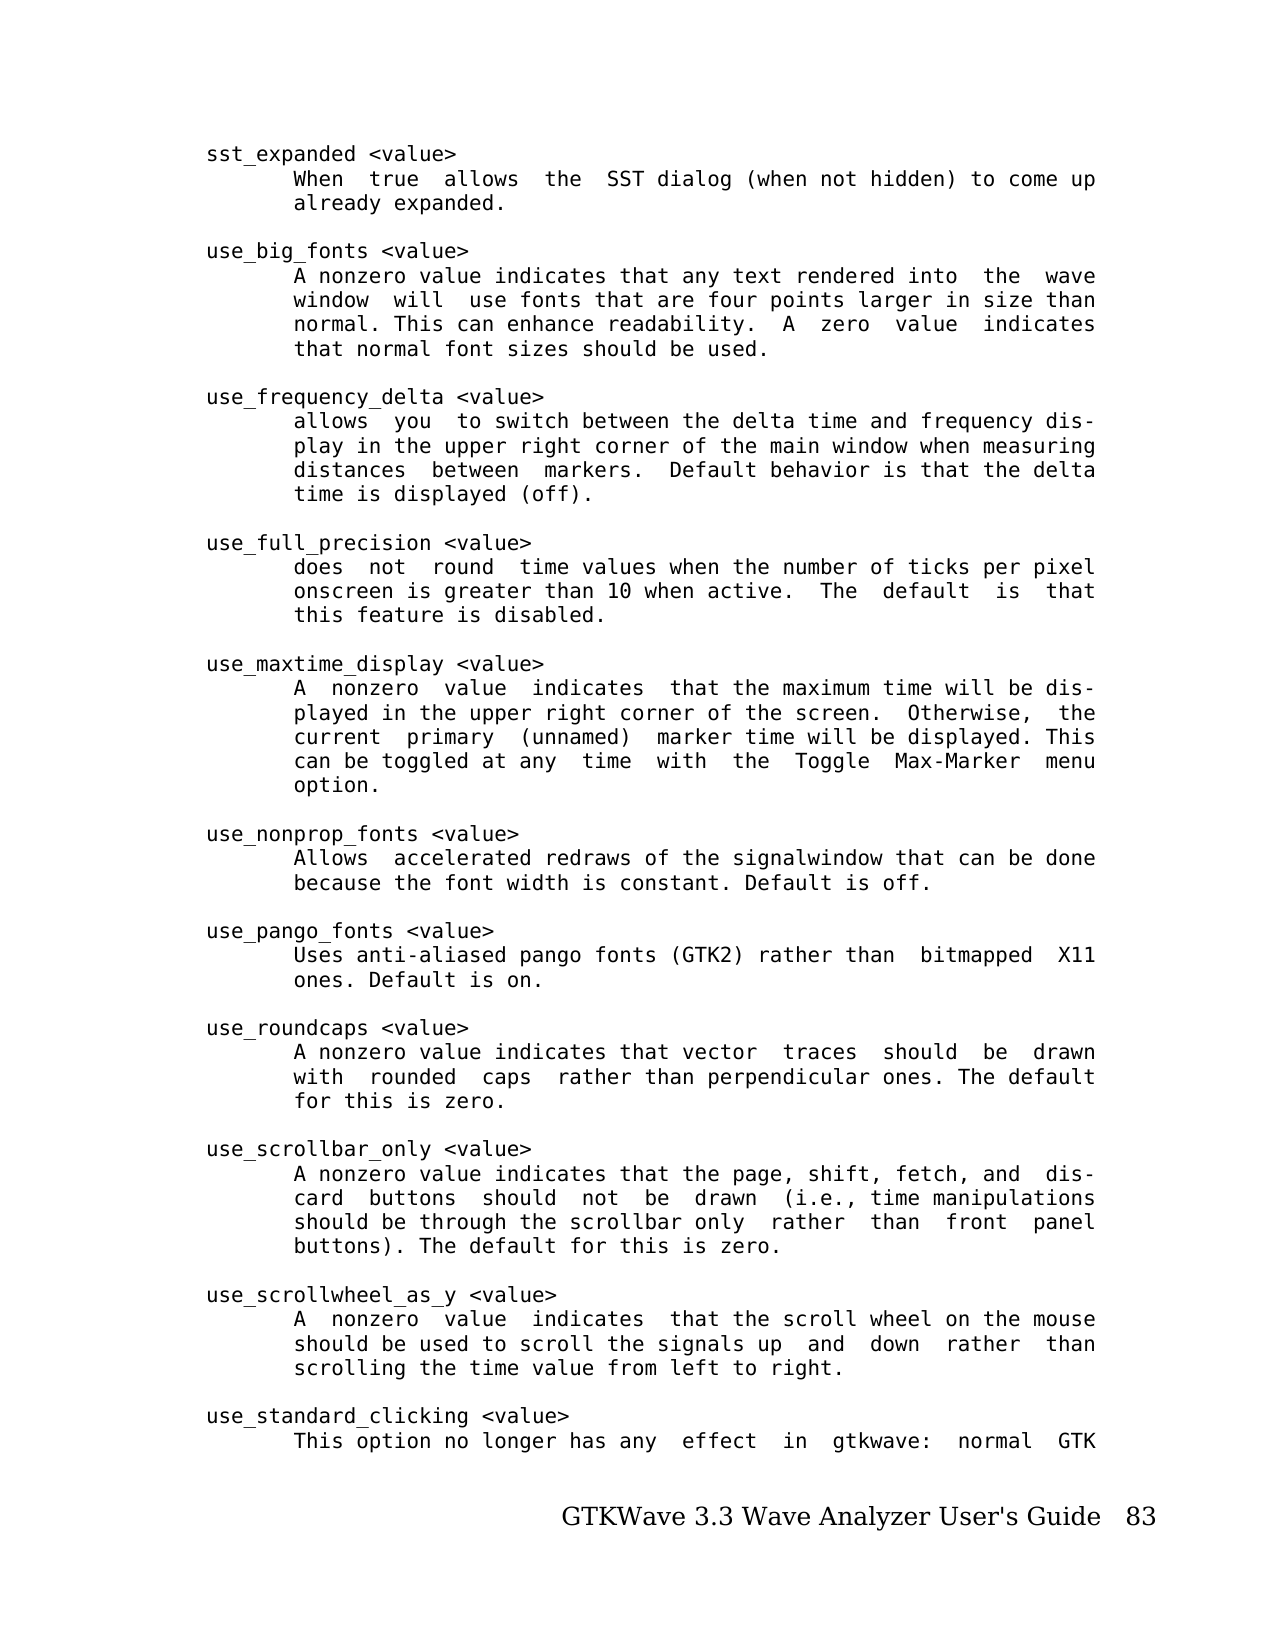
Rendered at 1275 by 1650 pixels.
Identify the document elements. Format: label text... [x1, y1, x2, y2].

text normal. This can enhance readability. A zero value indicates [118, 312, 1157, 337]
text because the font width is constant. Default is off. [118, 871, 1157, 895]
text ones. Default is on. [118, 968, 1157, 992]
text card buttons should not be drawn (i.e., time manipulations [118, 1186, 1157, 1210]
text use_big_fonts <value> [118, 239, 1157, 264]
text use_scrollbar_only <value> [118, 1137, 1157, 1162]
text buttons). The default for this is zero. [118, 1234, 1157, 1259]
text this feature is disabled. [118, 603, 1157, 628]
text A nonzero value indicates that the page, shift, fetch, and dis- [118, 1162, 1157, 1186]
text This option no longer has any effect in gtkwave: normal GTK [118, 1429, 1157, 1453]
text A nonzero value indicates that the scroll wheel on the mouse [118, 1307, 1157, 1332]
text use_roundcaps <value> [118, 1016, 1157, 1040]
text sst_expanded <value> [118, 142, 1157, 167]
text with rounded caps rather than perpendicular ones. The default [118, 1065, 1157, 1089]
text Uses anti-aliased pango fonts (GTK2) rather than bitmapped X11 [118, 943, 1157, 968]
text onscreen is greater than 10 when active. The default is that [118, 579, 1157, 603]
text can be toggled at any time with the Toggle Max-Marker menu [118, 749, 1157, 773]
text Allows accelerated redraws of the signalwindow that can be done [118, 846, 1157, 871]
text already expanded. [118, 191, 1157, 215]
text A nonzero value indicates that the maximum time will be dis- [118, 676, 1157, 701]
text A nonzero value indicates that vector traces should be drawn [118, 1040, 1157, 1065]
text distances between markers. Default behavior is that the delta [118, 458, 1157, 482]
text use_standard_clicking <value> [118, 1404, 1157, 1429]
text A nonzero value indicates that any text rendered into the wave [118, 264, 1157, 288]
text use_scrollwheel_as_y <value> [118, 1283, 1157, 1307]
text When true allows the SST dialog (when not hidden) to come up [118, 167, 1157, 191]
text option. [118, 773, 1157, 798]
text current primary (unnamed) marker time will be displayed. This [118, 725, 1157, 749]
text scrolling the time value from left to right. [118, 1356, 1157, 1380]
text allows you to switch between the delta time and frequency dis- [118, 409, 1157, 434]
text time is displayed (off). [118, 482, 1157, 506]
text use_maxtime_display <value> [118, 652, 1157, 676]
text use_nonprop_fonts <value> [118, 822, 1157, 846]
text use_frequency_delta <value> [118, 385, 1157, 409]
text play in the upper right corner of the main window when measuring [118, 434, 1157, 458]
text for this is zero. [118, 1089, 1157, 1113]
text window will use fonts that are four points larger in size than [118, 288, 1157, 312]
text should be through the scrollbar only rather than front panel [118, 1210, 1157, 1234]
text use_full_precision <value> [118, 531, 1157, 555]
text does not round time values when the number of ticks per pixel [118, 555, 1157, 579]
text use_pango_fonts <value> [118, 919, 1157, 943]
text should be used to scroll the signals up and down rather than [118, 1332, 1157, 1356]
text that normal font sizes should be used. [118, 337, 1157, 361]
text played in the upper right corner of the screen. Otherwise, the [118, 701, 1157, 725]
